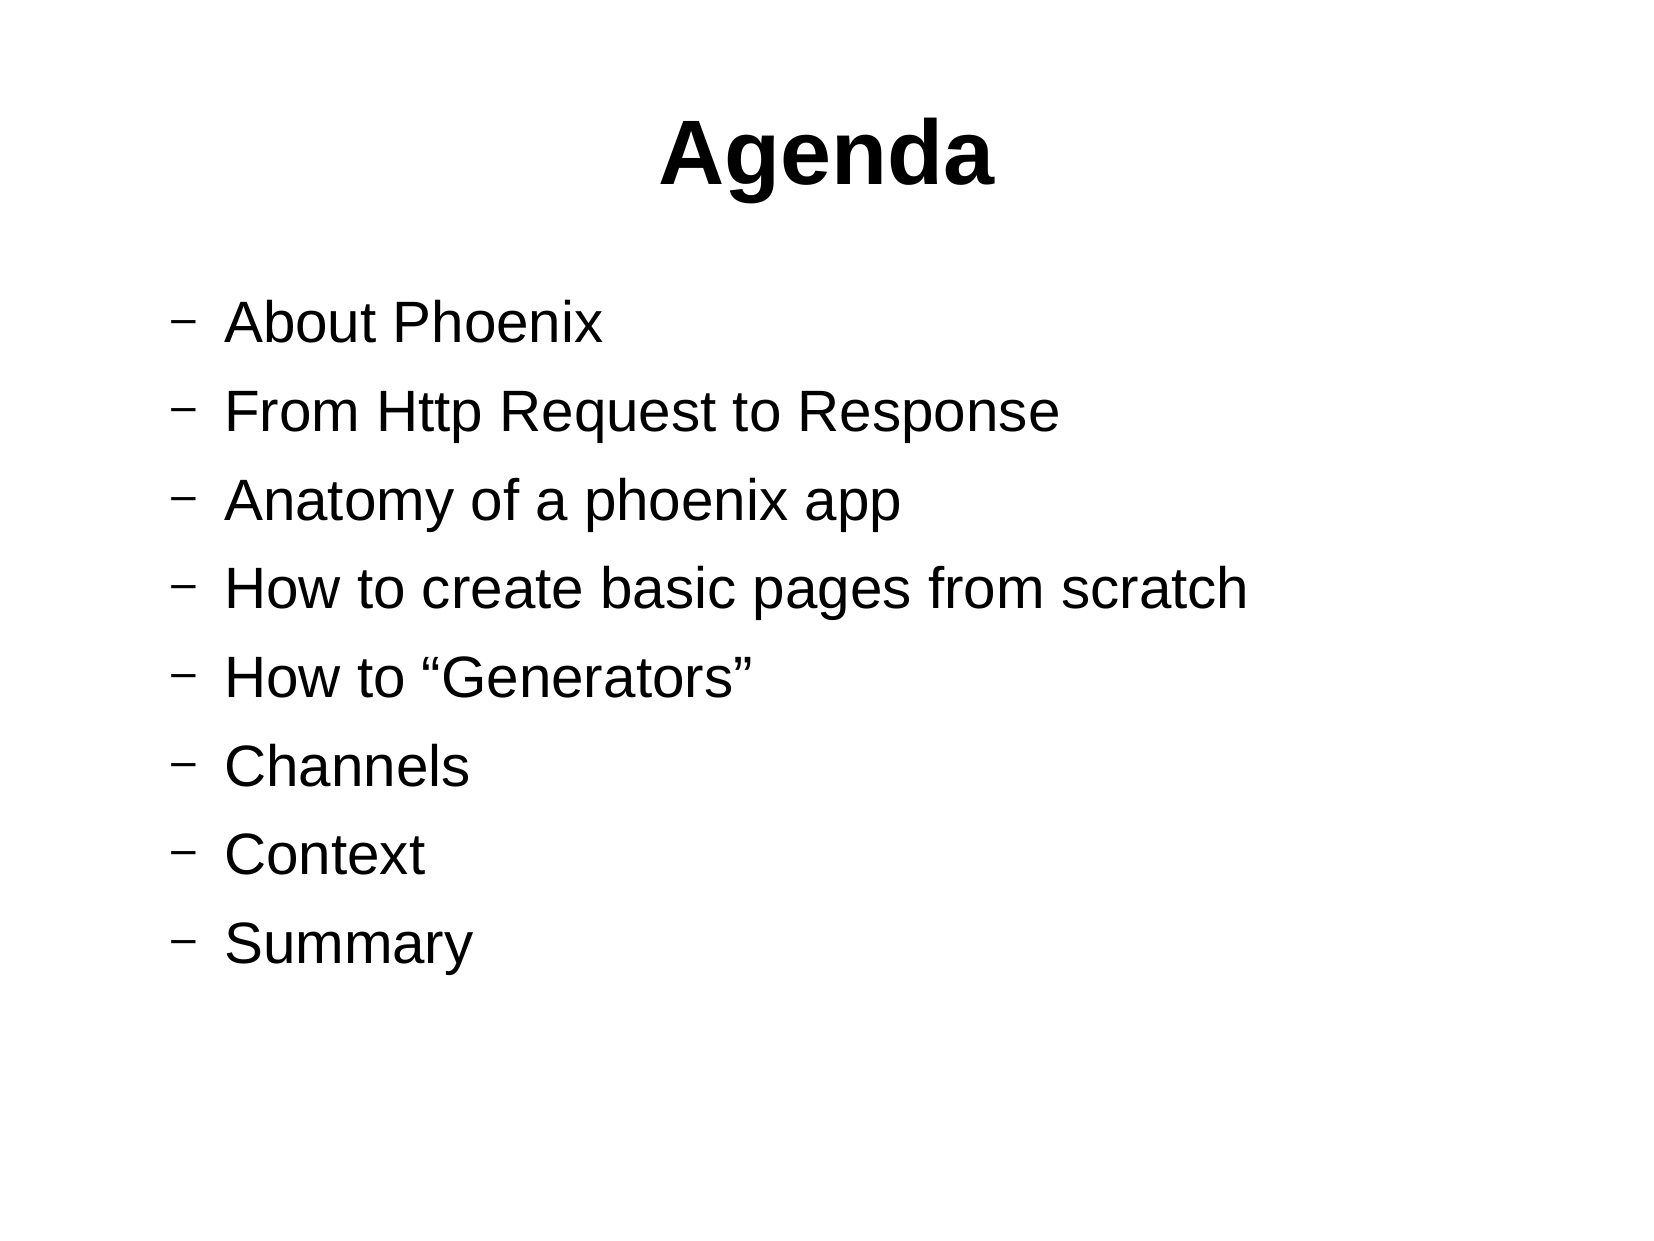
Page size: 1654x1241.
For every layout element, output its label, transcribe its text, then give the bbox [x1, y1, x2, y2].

title Agenda [82, 49, 1571, 257]
list About Phoenix From Http Request to Response Anatomy of a phoenix app How to create basic pages from scratch How to “Generators” Channels Context Summary [82, 290, 1571, 1010]
